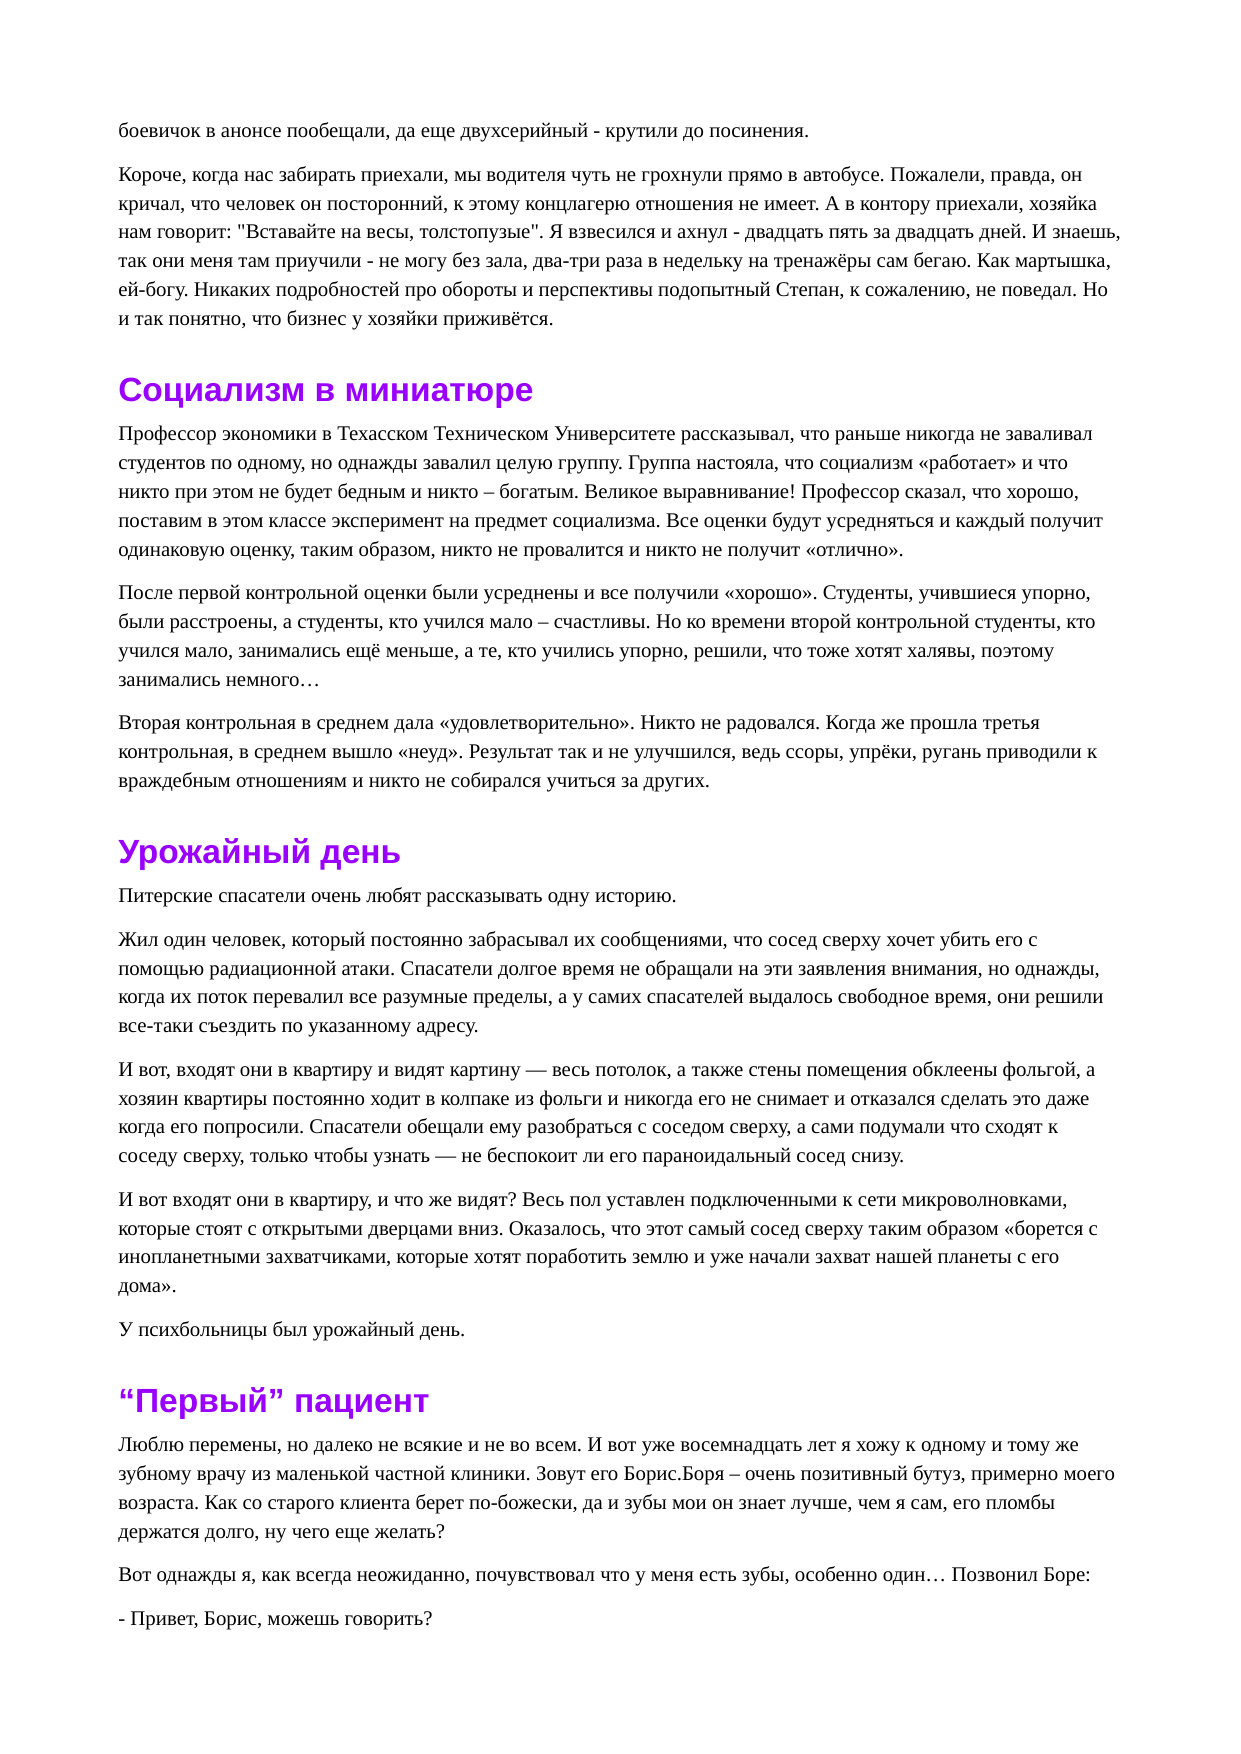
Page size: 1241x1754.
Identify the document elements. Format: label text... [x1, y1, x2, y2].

text - Привет, Борис, можешь говорить? [118, 1606, 1122, 1629]
text И вот, входят они в квартиру и видят картину — весь потолок, а также стены помещения обклеены фольгой, а хозяин квартиры постоянно ходит в колпаке из фольги и никогда его не снимает и отказался сделать это даже когда его попросили. Спасатели обещали ему разобраться с соседом сверху, а сами подумали что сходят к соседу сверху, только чтобы узнать — не беспокоит ли его параноидальный сосед снизу. [118, 1057, 1122, 1167]
text Люблю перемены, но далеко не всякие и не во всем. И вот уже восемнадцать лет я хожу к одному и тому же зубному врачу из маленькой частной клиники. Зовут его Борис.Боря – очень позитивный бутуз, примерно моего возраста. Как со старого клиента берет по-божески, да и зубы мои он знает лучше, чем я сам, его пломбы держатся долго, ну чего еще желать? [118, 1432, 1122, 1543]
subtitle “Первый” пациент [118, 1381, 1122, 1419]
text И вот входят они в квартиру, и что же видят? Весь пол уставлен подключенными к сети микроволновками, которые стоят с открытыми дверцами вниз. Оказалось, что этот самый сосед сверху таким образом «борется с инопланетными захватчиками, которые хотят поработить землю и уже начали захват нашей планеты с его дома». [118, 1187, 1122, 1297]
text Питерские спасатели очень любят рассказывать одну историю. [118, 883, 1122, 907]
text боевичок в анонсе пообещали, да еще двухсерийный - крутили до посинения. [118, 118, 1122, 142]
text Вторая контрольная в среднем дала «удовлетворительно». Никто не радовался. Когда же прошла третья контрольная, в среднем вышло «неуд». Результат так и не улучшился, ведь ссоры, упрёки, ругань приводили к враждебным отношениям и никто не собирался учиться за других. [118, 710, 1122, 792]
text Профессор экономики в Техасском Техническом Университете рассказывал, что раньше никогда не заваливал студентов по одному, но однажды завалил целую группу. Группа настояла, что социализм «работает» и что никто при этом не будет бедным и никто – богатым. Великое выравнивание! Профессор сказал, что хорошо, поставим в этом классе эксперимент на предмет социализма. Все оценки будут усредняться и каждый получит одинаковую оценку, таким образом, никто не провалится и никто не получит «отлично». [118, 421, 1122, 561]
text Жил один человек, который постоянно забрасывал их сообщениями, что сосед сверху хочет убить его с помощью радиационной атаки. Спасатели долгое время не обращали на эти заявления внимания, но однажды, когда их поток перевалил все разумные пределы, а у самих спасателей выдалось свободное время, они решили все-таки съездить по указанному адресу. [118, 927, 1122, 1037]
text Вот однажды я, как всегда неожиданно, почувствовал что у меня есть зубы, особенно один… Позвонил Боре: [118, 1562, 1122, 1586]
subtitle Социализм в миниатюре [118, 370, 1122, 409]
text У психбольницы был урожайный день. [118, 1317, 1122, 1341]
subtitle Урожайный день [118, 832, 1122, 871]
text Короче, когда нас забирать приехали, мы водителя чуть не грохнули прямо в автобусе. Пожалели, правда, он кричал, что человек он посторонний, к этому концлагерю отношения не имеет. А в контору приехали, хозяйка нам говорит: "Вставайте на весы, толстопузые". Я взвесился и ахнул - двадцать пять за двадцать дней. И знаешь, так они меня там приучили - не могу без зала, два-три раза в недельку на тренажёры сам бегаю. Как мартышка, ей-богу. Никаких подробностей про обороты и перспективы подопытный Степан, к сожалению, не поведал. Но и так понятно, что бизнес у хозяйки приживётся. [118, 162, 1122, 330]
text После первой контрольной оценки были усреднены и все получили «хорошо». Студенты, учившиеся упорно, были расстроены, а студенты, кто учился мало – счастливы. Но ко времени второй контрольной студенты, кто учился мало, занимались ещё меньше, а те, кто учились упорно, решили, что тоже хотят халявы, поэтому занимались немного… [118, 580, 1122, 691]
